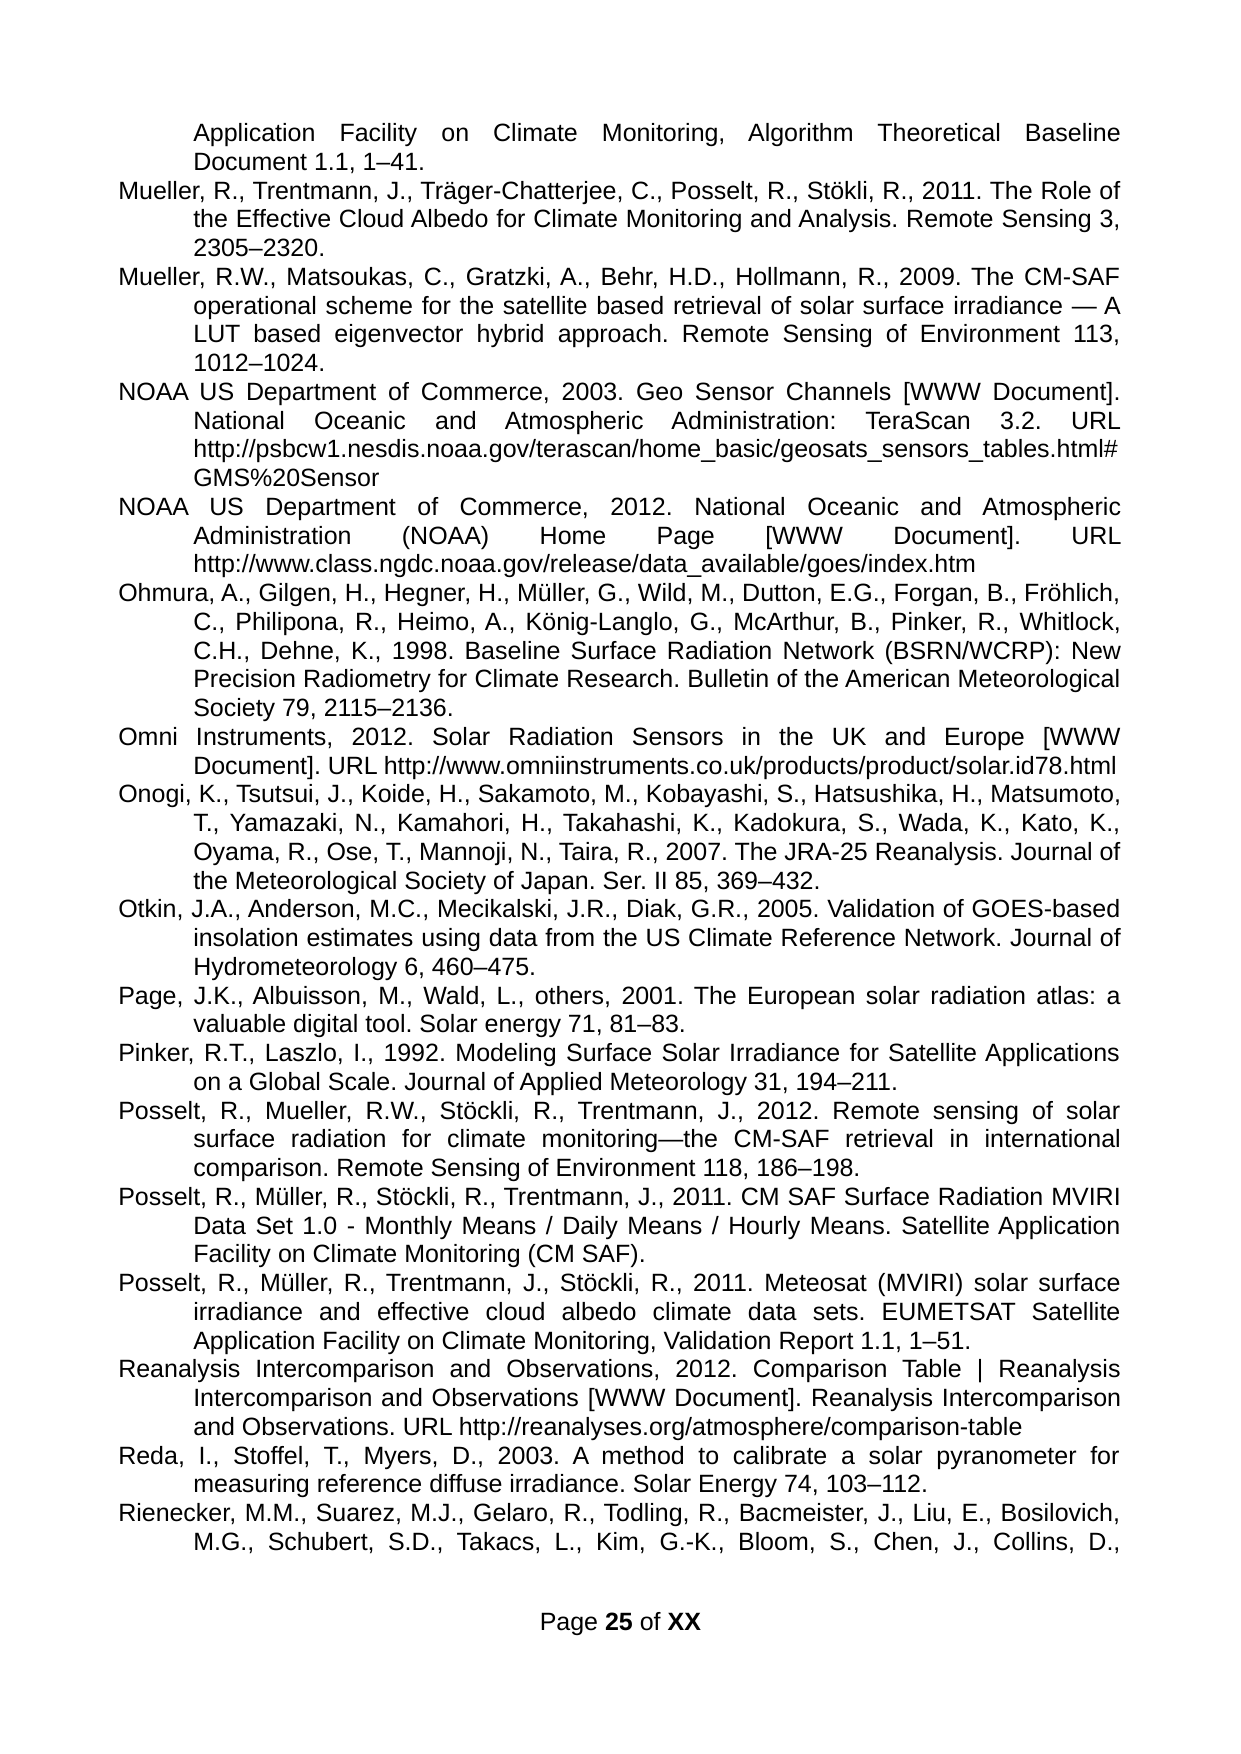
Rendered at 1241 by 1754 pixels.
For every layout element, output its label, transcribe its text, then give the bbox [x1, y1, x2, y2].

text NOAA US Department of Commerce, 2012. National Oceanic and Atmospheric Administration (NOAA) Home Page [WWW Document]. URL http://www.class.ngdc.noaa.gov/release/data_available/goes/index.htm [118, 492, 1122, 578]
text Reanalysis Intercomparison and Observations, 2012. Comparison Table | Reanalysis Intercomparison and Observations [WWW Document]. Reanalysis Intercomparison and Observations. URL http://reanalyses.org/atmosphere/comparison-table [118, 1354, 1122, 1441]
text Ohmura, A., Gilgen, H., Hegner, H., Müller, G., Wild, M., Dutton, E.G., Forgan, B., Fröhlich, C., Philipona, R., Heimo, A., König-Langlo, G., McArthur, B., Pinker, R., Whitlock, C.H., Dehne, K., 1998. Baseline Surface Radiation Network (BSRN/WCRP): New Precision Radiometry for Climate Research. Bulletin of the American Meteorological Society 79, 2115–2136. [118, 578, 1122, 722]
text Rienecker, M.M., Suarez, M.J., Gelaro, R., Todling, R., Bacmeister, J., Liu, E., Bosilovich, M.G., Schubert, S.D., Takacs, L., Kim, G.-K., Bloom, S., Chen, J., Collins, D., [118, 1498, 1122, 1556]
text Posselt, R., Müller, R., Stöckli, R., Trentmann, J., 2011. CM SAF Surface Radiation MVIRI Data Set 1.0 - Monthly Means / Daily Means / Hourly Means. Satellite Application Facility on Climate Monitoring (CM SAF). [118, 1182, 1122, 1268]
text Page, J.K., Albuisson, M., Wald, L., others, 2001. The European solar radiation atlas: a valuable digital tool. Solar energy 71, 81–83. [118, 981, 1122, 1038]
text Onogi, K., Tsutsui, J., Koide, H., Sakamoto, M., Kobayashi, S., Hatsushika, H., Matsumoto, T., Yamazaki, N., Kamahori, H., Takahashi, K., Kadokura, S., Wada, K., Kato, K., Oyama, R., Ose, T., Mannoji, N., Taira, R., 2007. The JRA-25 Reanalysis. Journal of the Meteorological Society of Japan. Ser. II 85, 369–432. [118, 779, 1122, 894]
text Reda, I., Stoffel, T., Myers, D., 2003. A method to calibrate a solar pyranometer for measuring reference diffuse irradiance. Solar Energy 74, 103–112. [118, 1441, 1122, 1498]
text Mueller, R., Trentmann, J., Träger-Chatterjee, C., Posselt, R., Stökli, R., 2011. The Role of the Effective Cloud Albedo for Climate Monitoring and Analysis. Remote Sensing 3, 2305–2320. [118, 176, 1122, 262]
text Posselt, R., Müller, R., Trentmann, J., Stöckli, R., 2011. Meteosat (MVIRI) solar surface irradiance and effective cloud albedo climate data sets. EUMETSAT Satellite Application Facility on Climate Monitoring, Validation Report 1.1, 1–51. [118, 1268, 1122, 1354]
text Posselt, R., Mueller, R.W., Stöckli, R., Trentmann, J., 2012. Remote sensing of solar surface radiation for climate monitoring—the CM-SAF retrieval in international comparison. Remote Sensing of Environment 118, 186–198. [118, 1096, 1122, 1182]
text Otkin, J.A., Anderson, M.C., Mecikalski, J.R., Diak, G.R., 2005. Validation of GOES-based insolation estimates using data from the US Climate Reference Network. Journal of Hydrometeorology 6, 460–475. [118, 894, 1122, 981]
text Pinker, R.T., Laszlo, I., 1992. Modeling Surface Solar Irradiance for Satellite Applications on a Global Scale. Journal of Applied Meteorology 31, 194–211. [118, 1038, 1122, 1096]
text Mueller, R.W., Matsoukas, C., Gratzki, A., Behr, H.D., Hollmann, R., 2009. The CM-SAF operational scheme for the satellite based retrieval of solar surface irradiance — A LUT based eigenvector hybrid approach. Remote Sensing of Environment 113, 1012–1024. [118, 262, 1122, 377]
text NOAA US Department of Commerce, 2003. Geo Sensor Channels [WWW Document]. National Oceanic and Atmospheric Administration: TeraScan 3.2. URL http://psbcw1.nesdis.noaa.gov/terascan/home_basic/geosats_sensors_tables.html#GMS%20Sensor [118, 377, 1122, 492]
text Application Facility on Climate Monitoring, Algorithm Theoretical Baseline Document 1.1, 1–41. [118, 118, 1122, 176]
text Omni Instruments, 2012. Solar Radiation Sensors in the UK and Europe [WWW Document]. URL http://www.omniinstruments.co.uk/products/product/solar.id78.html [118, 722, 1122, 779]
